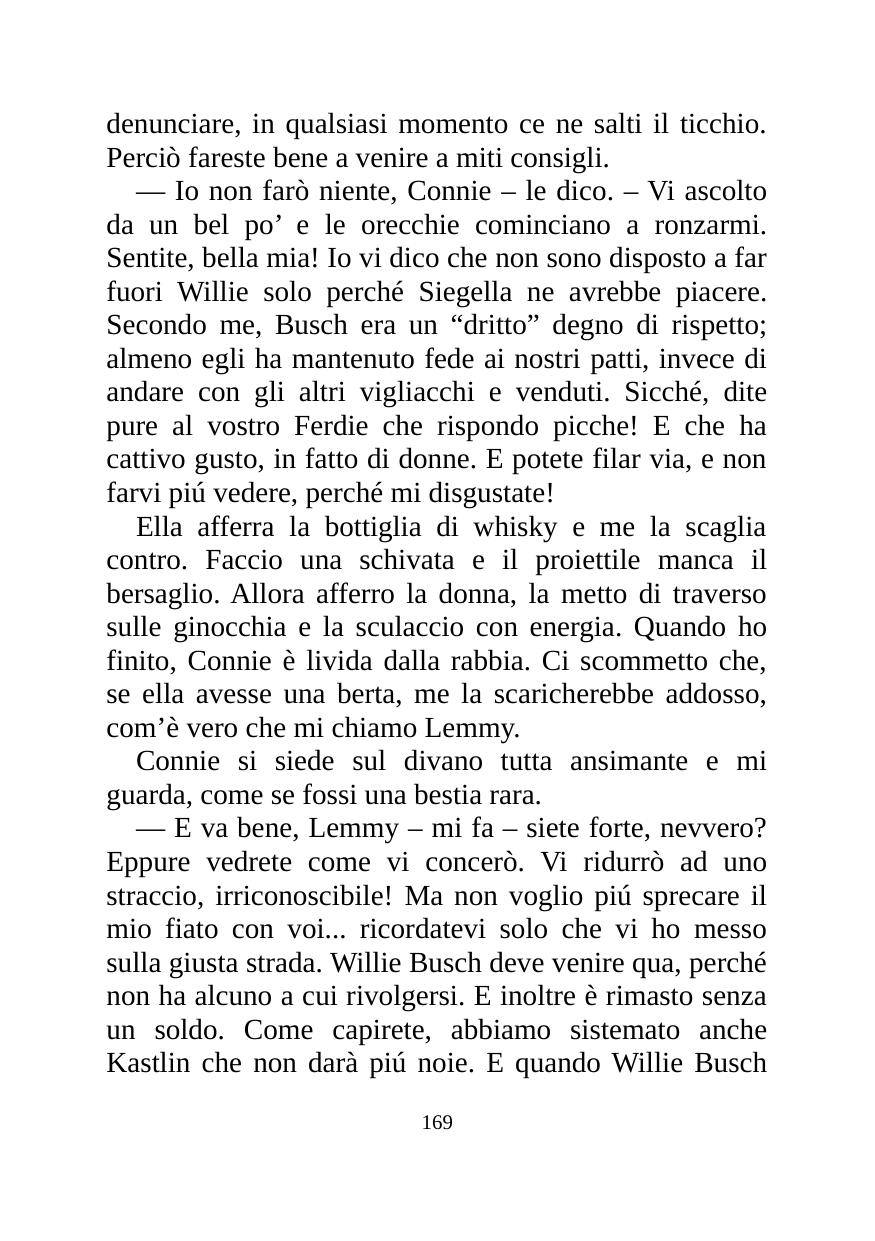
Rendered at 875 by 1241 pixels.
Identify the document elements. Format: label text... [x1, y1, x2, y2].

text — Io non farò niente, Connie – le dico. – Vi ascolto da un bel po’ e le orecchie cominciano a ronzarmi. Sentite, bella mia! Io vi dico che non sono disposto a far fuori Willie solo perché Siegella ne avrebbe piacere. Secondo me, Busch era un “dritto” degno di rispetto; almeno egli ha mantenuto fede ai nostri patti, invece di andare con gli altri vigliacchi e venduti. Sicché, dite pure al vostro Ferdie che rispondo picche! E che ha cattivo gusto, in fatto di donne. E potete filar via, e non farvi piú vedere, perché mi disgustate! [106, 173, 768, 509]
text Ella afferra la bottiglia di whisky e me la scaglia contro. Faccio una schivata e il proiettile manca il bersaglio. Allora afferro la donna, la metto di traverso sulle ginocchia e la sculaccio con energia. Quando ho finito, Connie è livida dalla rabbia. Ci scommetto che, se ella avesse una berta, me la scaricherebbe addosso, com’è vero che mi chiamo Lemmy. [106, 509, 768, 743]
text — E va bene, Lemmy – mi fa – siete forte, nevvero? Eppure vedrete come vi concerò. Vi ridurrò ad uno straccio, irriconoscibile! Ma non voglio piú sprecare il mio fiato con voi... ricordatevi solo che vi ho messo sulla giusta strada. Willie Busch deve venire qua, perché non ha alcuno a cui rivolgersi. E inoltre è rimasto senza un soldo. Come capirete, abbiamo sistemato anche Kastlin che non darà piú noie. E quando Willie Busch [106, 811, 768, 1079]
text Connie si siede sul divano tutta ansimante e mi guarda, come se fossi una bestia rara. [106, 743, 768, 811]
text denunciare, in qualsiasi momento ce ne salti il ticchio. Perciò fareste bene a venire a miti consigli. [106, 106, 768, 173]
